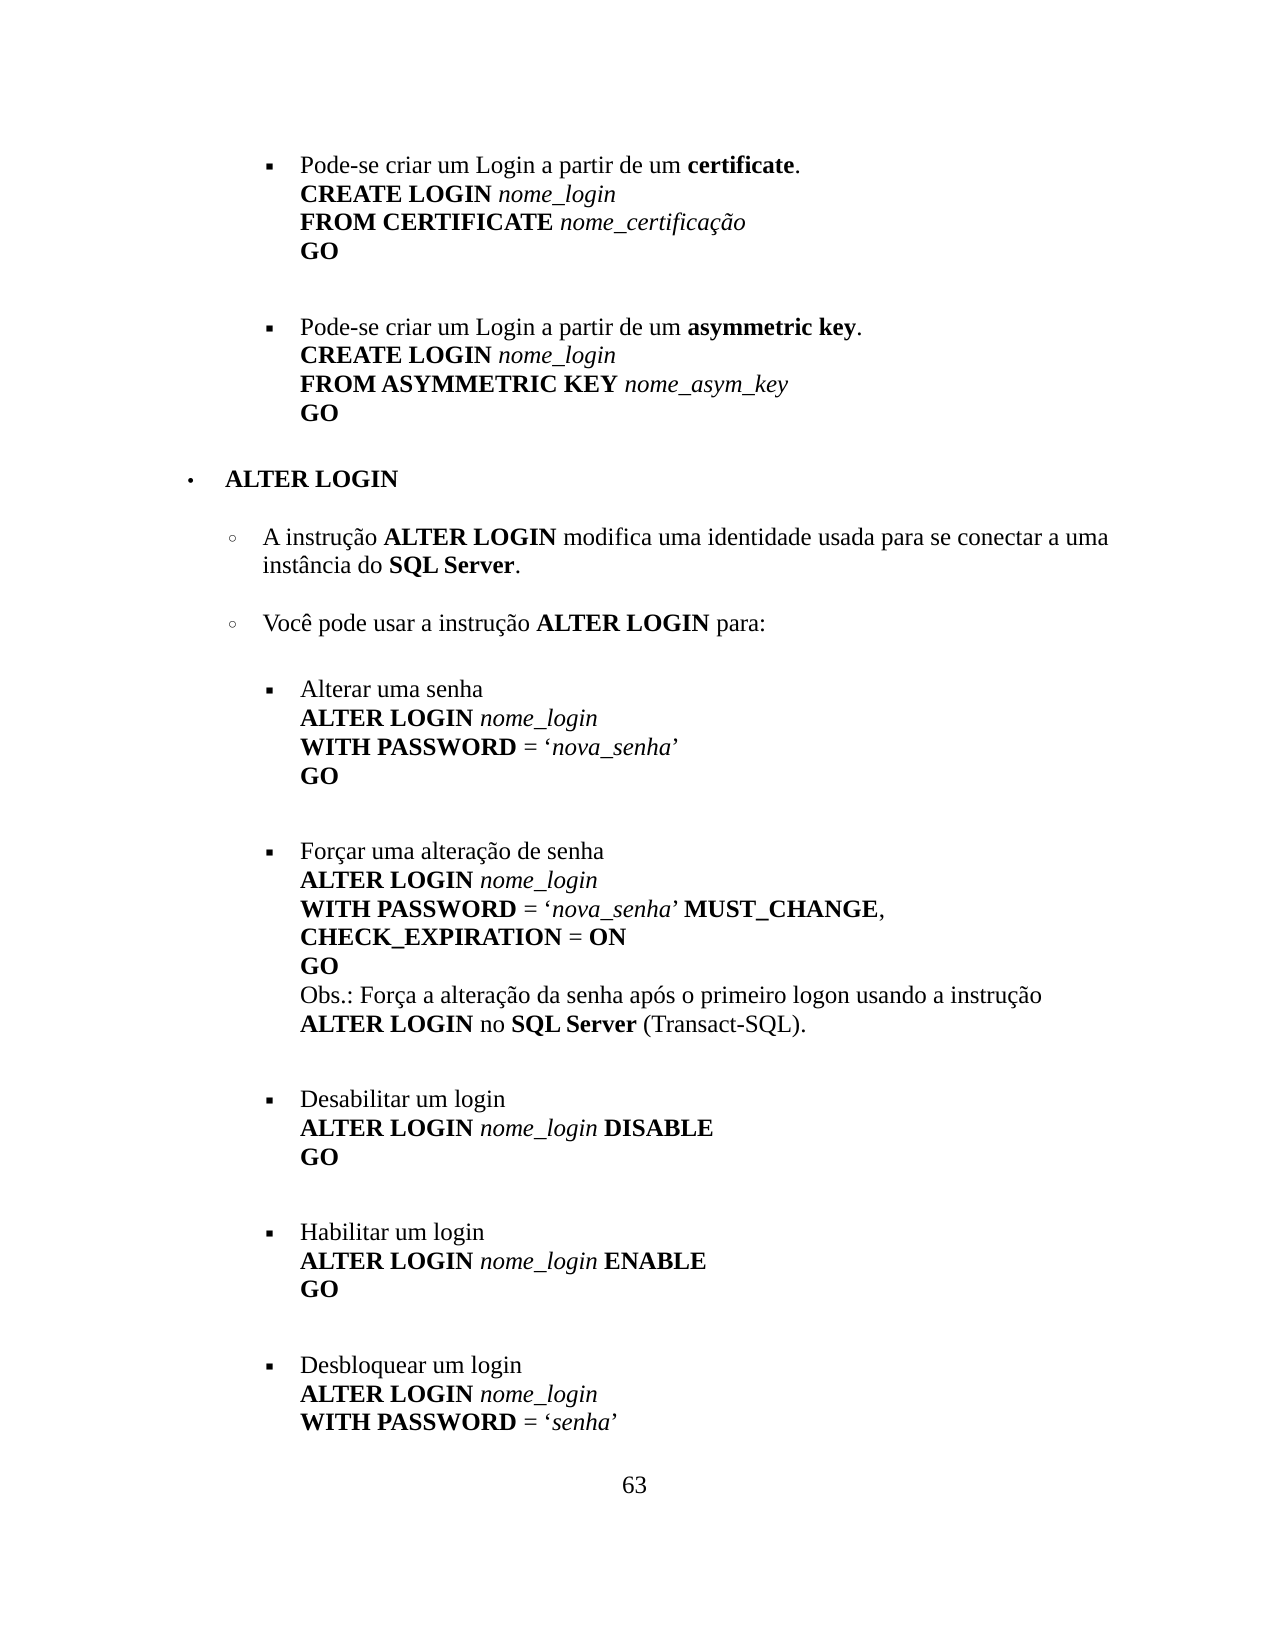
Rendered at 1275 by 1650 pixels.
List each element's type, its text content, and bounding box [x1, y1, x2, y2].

list Alterar uma senha ALTER LOGIN nome_login WITH PASSWORD = ‘nova_senha’ GO [262, 674, 1125, 818]
list Pode-se criar um Login a partir de um certificate. CREATE LOGIN nome_login FROM CERTIFICATE nome_certificação GO [262, 150, 1125, 294]
list Habilitar um login ALTER LOGIN nome_login ENABLE GO [262, 1217, 1125, 1332]
list ALTER LOGIN [187, 464, 1125, 522]
list Forçar uma alteração de senha ALTER LOGIN nome_login WITH PASSWORD = ‘nova_senha’ MUST_CHANGE, CHECK_EXPIRATION = ON GO Obs.: Força a alteração da senha após o primeiro logon usando a instrução ALTER LOGIN no SQL Server (Transact-SQL). [262, 836, 1125, 1066]
list Pode-se criar um Login a partir de um asymmetric key. CREATE LOGIN nome_login FROM ASYMMETRIC KEY nome_asym_key GO [262, 312, 1125, 455]
list A instrução ALTER LOGIN modifica uma identidade usada para se conectar a uma instância do SQL Server. [225, 522, 1125, 608]
list Você pode usar a instrução ALTER LOGIN para: [225, 608, 1125, 666]
list Desabilitar um login ALTER LOGIN nome_login DISABLE GO [262, 1084, 1125, 1199]
list Desbloquear um login ALTER LOGIN nome_login WITH PASSWORD = ‘senha’ [262, 1350, 1125, 1436]
